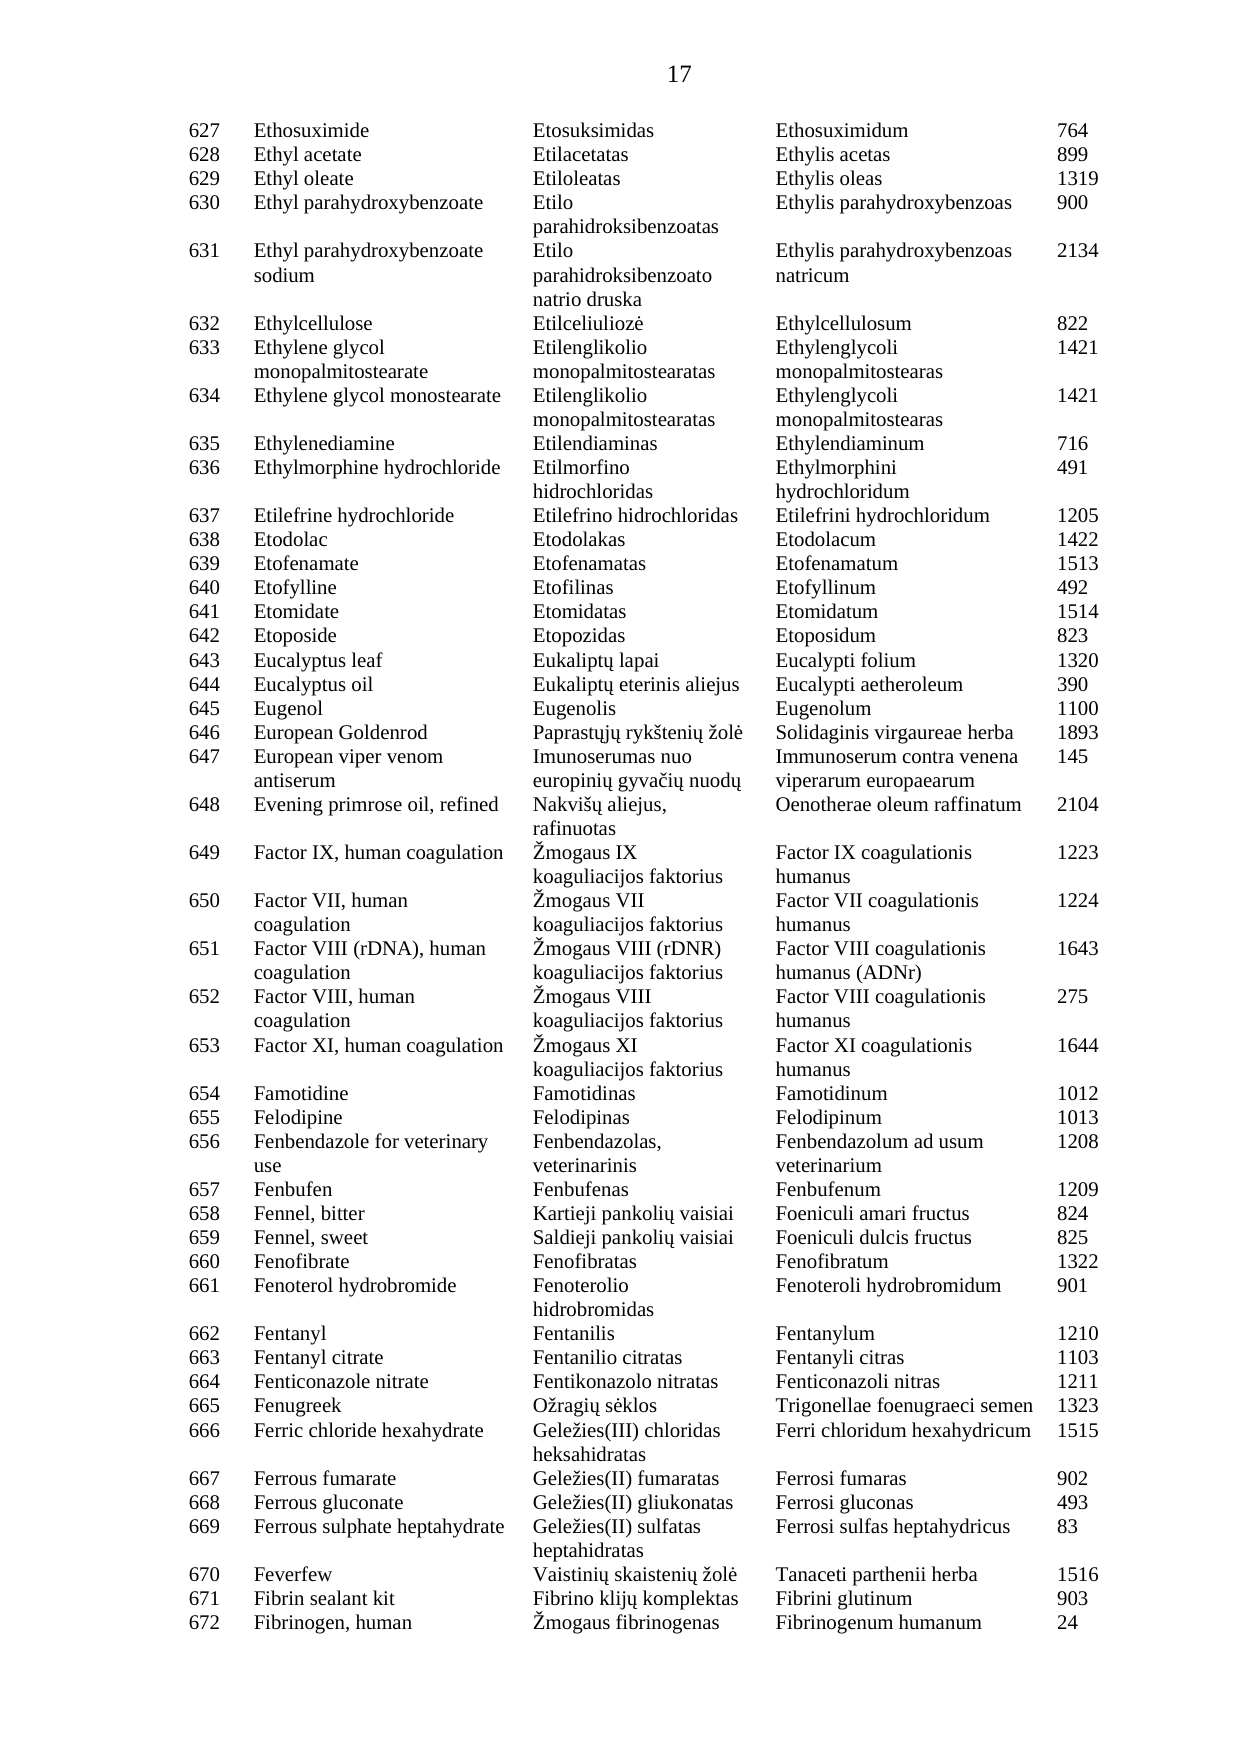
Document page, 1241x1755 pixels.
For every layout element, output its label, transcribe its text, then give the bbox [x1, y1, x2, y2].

table_cell Žmogaus VII koaguliacijos faktorius [521, 888, 764, 936]
table_cell Etofilinas [521, 575, 764, 599]
table_cell Žmogaus VIII (rDNR) koaguliacijos faktorius [521, 936, 764, 984]
table_cell Žmogaus fibrinogenas [521, 1610, 764, 1634]
table_cell Factor VII, human coagulation [242, 888, 521, 936]
table_cell Etilmorfino hidrochloridas [521, 455, 764, 503]
table_cell Fenoterol hydrobromide [242, 1273, 521, 1321]
table_cell Fenoteroli hydrobromidum [764, 1273, 1046, 1321]
table_cell Fibrino klijų komplektas [521, 1586, 764, 1610]
table_cell 1209 [1046, 1177, 1181, 1201]
table_cell Etofylline [242, 575, 521, 599]
table_cell 83 [1046, 1514, 1181, 1562]
table_cell Etofyllinum [764, 575, 1046, 599]
table_cell 635 [177, 431, 242, 455]
table_cell Eucalypti folium [764, 648, 1046, 672]
table_cell Fenofibratum [764, 1249, 1046, 1273]
table_cell Fenoterolio hidrobromidas [521, 1273, 764, 1321]
table_cell Etomidatas [521, 599, 764, 623]
table_cell 1224 [1046, 888, 1181, 936]
table_cell Etilacetatas [521, 142, 764, 166]
table_cell 1643 [1046, 936, 1181, 984]
table_cell 716 [1046, 431, 1181, 455]
table_cell 764 [1046, 118, 1181, 142]
table_cell 1422 [1046, 527, 1181, 551]
table_cell 641 [177, 599, 242, 623]
table_cell Fibrini glutinum [764, 1586, 1046, 1610]
table_cell Geležies(II) sulfatas heptahidratas [521, 1514, 764, 1562]
table_cell Ethylis parahydroxybenzoas natricum [764, 239, 1046, 311]
table_cell Žmogaus XI koaguliacijos faktorius [521, 1033, 764, 1081]
table_cell 659 [177, 1225, 242, 1249]
table_cell Ožragių sėklos [521, 1394, 764, 1417]
table_cell Ethylis parahydroxybenzoas [764, 190, 1046, 238]
table_cell 669 [177, 1514, 242, 1562]
table_cell 825 [1046, 1225, 1181, 1249]
table_cell 903 [1046, 1586, 1181, 1610]
table_cell Nakvišų aliejus, rafinuotas [521, 792, 764, 840]
table_cell Geležies(II) fumaratas [521, 1466, 764, 1490]
table_cell Paprastųjų rykštenių žolė [521, 720, 764, 744]
table_cell Oenotherae oleum raffinatum [764, 792, 1046, 840]
table_cell 628 [177, 142, 242, 166]
table_cell 640 [177, 575, 242, 599]
table_cell 1513 [1046, 551, 1181, 575]
table_cell Factor VIII, human coagulation [242, 984, 521, 1032]
table_cell 652 [177, 984, 242, 1032]
table_cell 648 [177, 792, 242, 840]
table_cell 639 [177, 551, 242, 575]
table_cell Immunoserum contra venena viperarum europaearum [764, 744, 1046, 792]
table_cell Factor VIII (rDNA), human coagulation [242, 936, 521, 984]
table_cell 670 [177, 1562, 242, 1586]
table_cell European Goldenrod [242, 720, 521, 744]
table_cell Etilceliuliozė [521, 311, 764, 335]
table_cell 649 [177, 840, 242, 888]
table_cell Ethylenediamine [242, 431, 521, 455]
table_cell 899 [1046, 142, 1181, 166]
table_cell Fenbufenas [521, 1177, 764, 1201]
table_cell Eucalyptus leaf [242, 648, 521, 672]
table_cell 634 [177, 383, 242, 431]
table_cell Etosuksimidas [521, 118, 764, 142]
table_cell 637 [177, 503, 242, 527]
table_cell 627 [177, 118, 242, 142]
table_cell Ethylcellulose [242, 311, 521, 335]
table_cell 644 [177, 672, 242, 696]
table_cell Fentanyl [242, 1321, 521, 1345]
table_cell 1100 [1046, 696, 1181, 720]
table_cell 1514 [1046, 599, 1181, 623]
table_cell Fentanyl citrate [242, 1345, 521, 1369]
table_cell 823 [1046, 624, 1181, 647]
table_cell Fennel, bitter [242, 1201, 521, 1225]
table_cell Imunoserumas nuo europinių gyvačių nuodų [521, 744, 764, 792]
table_cell Fentanyli citras [764, 1345, 1046, 1369]
table_cell Fennel, sweet [242, 1225, 521, 1249]
table_cell 629 [177, 166, 242, 190]
table_cell Eukaliptų lapai [521, 648, 764, 672]
table_cell Etoposide [242, 624, 521, 647]
table_cell Etiloleatas [521, 166, 764, 190]
table_cell Etofenamate [242, 551, 521, 575]
table_cell Eugenolum [764, 696, 1046, 720]
table_cell 902 [1046, 1466, 1181, 1490]
table_cell Ferri chloridum hexahydricum [764, 1418, 1046, 1466]
table_cell Eucalyptus oil [242, 672, 521, 696]
table_cell 1516 [1046, 1562, 1181, 1586]
table_cell 1893 [1046, 720, 1181, 744]
table_cell Etodolacum [764, 527, 1046, 551]
table_cell Famotidinum [764, 1081, 1046, 1105]
table_cell 2104 [1046, 792, 1181, 840]
table_cell 638 [177, 527, 242, 551]
table_cell Factor IX coagulationis humanus [764, 840, 1046, 888]
table_cell Etofenamatas [521, 551, 764, 575]
table_cell 1205 [1046, 503, 1181, 527]
table_cell 1421 [1046, 335, 1181, 383]
table_cell Eukaliptų eterinis aliejus [521, 672, 764, 696]
table_cell Fenbufenum [764, 1177, 1046, 1201]
table_cell 636 [177, 455, 242, 503]
table_cell 664 [177, 1369, 242, 1393]
table_cell Ethyl parahydroxybenzoate [242, 190, 521, 238]
table_cell Ethyl parahydroxybenzoate sodium [242, 239, 521, 311]
table_cell Ethylene glycol monopalmitostearate [242, 335, 521, 383]
table_cell Ferrous gluconate [242, 1490, 521, 1514]
table_cell Ferrous sulphate heptahydrate [242, 1514, 521, 1562]
table_cell Etilo parahidroksibenzoatas [521, 190, 764, 238]
table_cell 656 [177, 1129, 242, 1177]
table_cell 822 [1046, 311, 1181, 335]
table_cell 1103 [1046, 1345, 1181, 1369]
table_cell 1320 [1046, 648, 1181, 672]
table_cell Solidaginis virgaureae herba [764, 720, 1046, 744]
table_cell Fibrinogenum humanum [764, 1610, 1046, 1634]
table_cell 645 [177, 696, 242, 720]
table_cell Ferrous fumarate [242, 1466, 521, 1490]
table_cell 658 [177, 1201, 242, 1225]
table_cell Ferric chloride hexahydrate [242, 1418, 521, 1466]
table_cell Famotidine [242, 1081, 521, 1105]
table_cell Ethylcellulosum [764, 311, 1046, 335]
table_cell Felodipinas [521, 1105, 764, 1129]
table_cell Ethylenglycoli monopalmitostearas [764, 335, 1046, 383]
table_cell 633 [177, 335, 242, 383]
table_cell 662 [177, 1321, 242, 1345]
table_cell Fibrin sealant kit [242, 1586, 521, 1610]
table_cell 1013 [1046, 1105, 1181, 1129]
table_cell Fenticonazole nitrate [242, 1369, 521, 1393]
table_cell 646 [177, 720, 242, 744]
table_cell 1223 [1046, 840, 1181, 888]
table_cell Geležies(II) gliukonatas [521, 1490, 764, 1514]
table_cell Etofenamatum [764, 551, 1046, 575]
table_cell Felodipine [242, 1105, 521, 1129]
table_cell Etomidatum [764, 599, 1046, 623]
table_cell Fenbufen [242, 1177, 521, 1201]
table_cell 1515 [1046, 1418, 1181, 1466]
table_cell 390 [1046, 672, 1181, 696]
table_cell 655 [177, 1105, 242, 1129]
table_cell Ethylmorphine hydrochloride [242, 455, 521, 503]
table_cell Eugenol [242, 696, 521, 720]
table_cell Fibrinogen, human [242, 1610, 521, 1634]
table_cell Ethylis oleas [764, 166, 1046, 190]
table_cell 1208 [1046, 1129, 1181, 1177]
table_cell 643 [177, 648, 242, 672]
table_cell 824 [1046, 1201, 1181, 1225]
table_cell Fenbendazole for veterinary use [242, 1129, 521, 1177]
table_cell 632 [177, 311, 242, 335]
table_cell Etilefrini hydrochloridum [764, 503, 1046, 527]
table_cell 672 [177, 1610, 242, 1634]
table_cell 900 [1046, 190, 1181, 238]
table_cell 667 [177, 1466, 242, 1490]
table_cell 24 [1046, 1610, 1181, 1634]
table_cell 275 [1046, 984, 1181, 1032]
table_cell Feverfew [242, 1562, 521, 1586]
table_cell 650 [177, 888, 242, 936]
table_cell 1322 [1046, 1249, 1181, 1273]
table_cell Fentanilio citratas [521, 1345, 764, 1369]
table_cell 661 [177, 1273, 242, 1321]
table_cell Eugenolis [521, 696, 764, 720]
table_cell 642 [177, 624, 242, 647]
table_cell Ferrosi gluconas [764, 1490, 1046, 1514]
table_cell 491 [1046, 455, 1181, 503]
table_cell Ethosuximidum [764, 118, 1046, 142]
table_cell Žmogaus IX koaguliacijos faktorius [521, 840, 764, 888]
table_cell Factor IX, human coagulation [242, 840, 521, 888]
table_cell 1319 [1046, 166, 1181, 190]
table_cell Fenofibratas [521, 1249, 764, 1273]
table_cell Kartieji pankolių vaisiai [521, 1201, 764, 1225]
table_cell Fentikonazolo nitratas [521, 1369, 764, 1393]
table_cell European viper venom antiserum [242, 744, 521, 792]
table_cell Factor XI coagulationis humanus [764, 1033, 1046, 1081]
table_cell Ethyl acetate [242, 142, 521, 166]
table_cell Vaistinių skaistenių žolė [521, 1562, 764, 1586]
table_cell Etilo parahidroksibenzoato natrio druska [521, 239, 764, 311]
table_cell 1211 [1046, 1369, 1181, 1393]
table_cell Ethylenglycoli monopalmitostearas [764, 383, 1046, 431]
table_cell Etopozidas [521, 624, 764, 647]
table_cell 647 [177, 744, 242, 792]
table_cell 665 [177, 1394, 242, 1417]
table_cell Trigonellae foenugraeci semen [764, 1394, 1046, 1417]
table_cell Etodolac [242, 527, 521, 551]
table_cell Fentanilis [521, 1321, 764, 1345]
table_cell 492 [1046, 575, 1181, 599]
table_cell Etilefrine hydrochloride [242, 503, 521, 527]
table_cell Factor VII coagulationis humanus [764, 888, 1046, 936]
table_cell Foeniculi amari fructus [764, 1201, 1046, 1225]
table_cell Etodolakas [521, 527, 764, 551]
table_cell Etilenglikolio monopalmitostearatas [521, 383, 764, 431]
table_cell Factor XI, human coagulation [242, 1033, 521, 1081]
table_cell Fenticonazoli nitras [764, 1369, 1046, 1393]
table_cell Ferrosi sulfas heptahydricus [764, 1514, 1046, 1562]
table_cell Ethosuximide [242, 118, 521, 142]
table_cell Saldieji pankolių vaisiai [521, 1225, 764, 1249]
table_cell 1210 [1046, 1321, 1181, 1345]
table_cell Eucalypti aetheroleum [764, 672, 1046, 696]
table_cell 901 [1046, 1273, 1181, 1321]
table_cell Fentanylum [764, 1321, 1046, 1345]
table_cell Ethyl oleate [242, 166, 521, 190]
table_cell 663 [177, 1345, 242, 1369]
table_cell Ferrosi fumaras [764, 1466, 1046, 1490]
table_cell 654 [177, 1081, 242, 1105]
table_cell Ethylis acetas [764, 142, 1046, 166]
table_cell 1012 [1046, 1081, 1181, 1105]
table_cell 630 [177, 190, 242, 238]
table_cell Tanaceti parthenii herba [764, 1562, 1046, 1586]
table_cell 660 [177, 1249, 242, 1273]
table_cell Geležies(III) chloridas heksahidratas [521, 1418, 764, 1466]
table_cell 668 [177, 1490, 242, 1514]
table_cell Etilefrino hidrochloridas [521, 503, 764, 527]
table_cell 1323 [1046, 1394, 1181, 1417]
table_cell Ethylene glycol monostearate [242, 383, 521, 431]
table_cell Felodipinum [764, 1105, 1046, 1129]
table_cell Ethylendiaminum [764, 431, 1046, 455]
table_cell 653 [177, 1033, 242, 1081]
table_cell 631 [177, 239, 242, 311]
table_cell Factor VIII coagulationis humanus (ADNr) [764, 936, 1046, 984]
table_cell 651 [177, 936, 242, 984]
table_cell Fenbendazolas, veterinarinis [521, 1129, 764, 1177]
table_cell 2134 [1046, 239, 1181, 311]
table_cell Fenbendazolum ad usum veterinarium [764, 1129, 1046, 1177]
table_cell Evening primrose oil, refined [242, 792, 521, 840]
table_cell 145 [1046, 744, 1181, 792]
table_cell Famotidinas [521, 1081, 764, 1105]
table_cell 666 [177, 1418, 242, 1466]
table_cell Ethylmorphini hydrochloridum [764, 455, 1046, 503]
table_cell Etomidate [242, 599, 521, 623]
table_cell Fenugreek [242, 1394, 521, 1417]
table_cell 657 [177, 1177, 242, 1201]
table_cell Fenofibrate [242, 1249, 521, 1273]
table_cell Foeniculi dulcis fructus [764, 1225, 1046, 1249]
table_cell Etoposidum [764, 624, 1046, 647]
table_cell Žmogaus VIII koaguliacijos faktorius [521, 984, 764, 1032]
table_cell Factor VIII coagulationis humanus [764, 984, 1046, 1032]
table_cell 1644 [1046, 1033, 1181, 1081]
table_cell 671 [177, 1586, 242, 1610]
table_cell Etilendiaminas [521, 431, 764, 455]
table_cell Etilenglikolio monopalmitostearatas [521, 335, 764, 383]
table_cell 493 [1046, 1490, 1181, 1514]
table_cell 1421 [1046, 383, 1181, 431]
